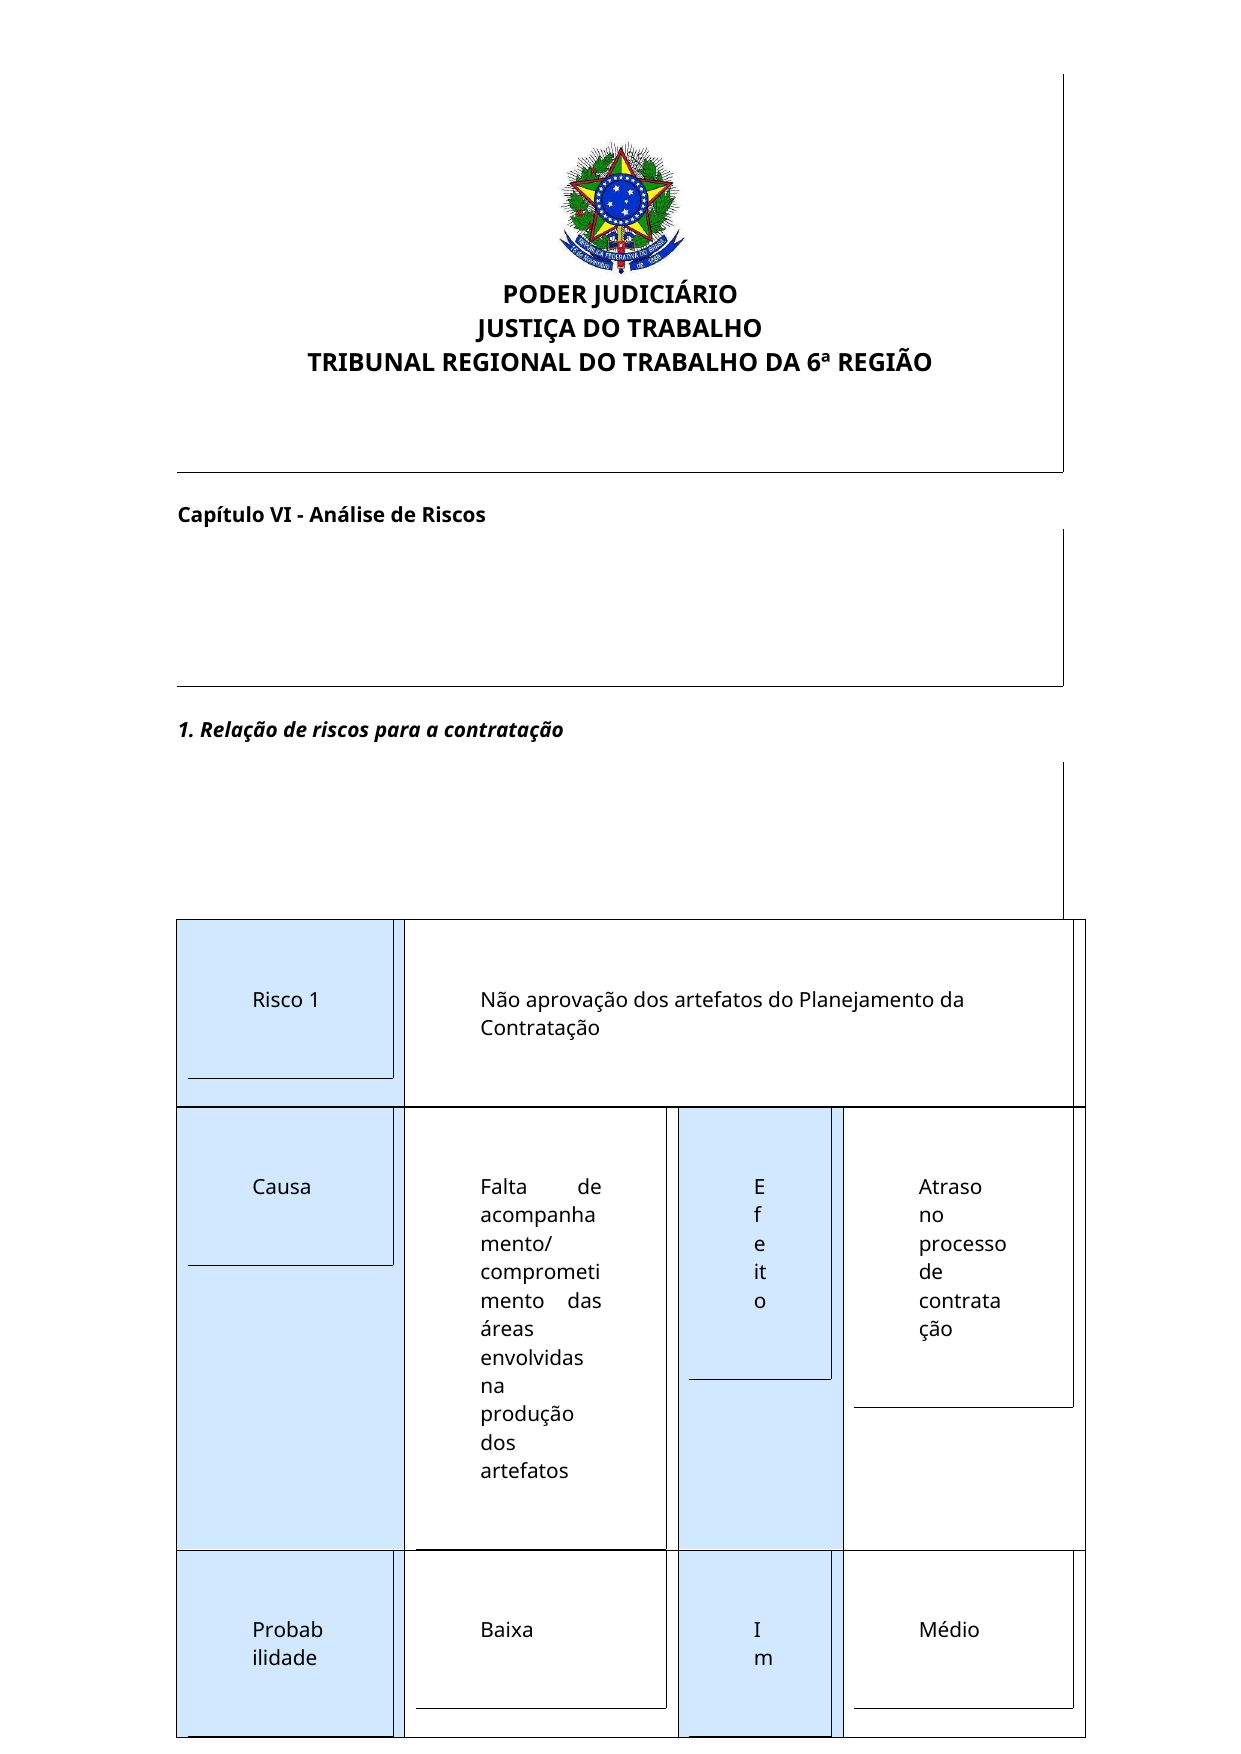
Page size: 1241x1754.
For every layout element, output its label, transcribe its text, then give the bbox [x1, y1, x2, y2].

table_cell Probabilidade [177, 1551, 393, 1737]
table_cell Atraso no processo de contratação [844, 1108, 1085, 1549]
table_cell Im [679, 1551, 831, 1737]
table_header Não aprovação dos artefatos do Planejamento da Contratação [405, 920, 1073, 1106]
table_header [1074, 920, 1085, 1106]
subtitle 1. Relação de riscos para a contratação [177, 716, 1063, 744]
table_cell Baixa [405, 1551, 678, 1737]
table_cell Médio [844, 1551, 1085, 1737]
text Capítulo VI - Análise de Riscos [177, 500, 1063, 529]
table_cell Falta de acompanhamento/ comprometimento das áreas envolvidas na produção dos artefatos [405, 1108, 666, 1549]
table_header Risco 1 [177, 920, 404, 1106]
table_cell Efeito [679, 1108, 843, 1549]
table_cell Causa [177, 1108, 404, 1549]
table_cell [667, 1108, 678, 1549]
table_cell [394, 1551, 404, 1737]
table_cell [832, 1551, 843, 1737]
